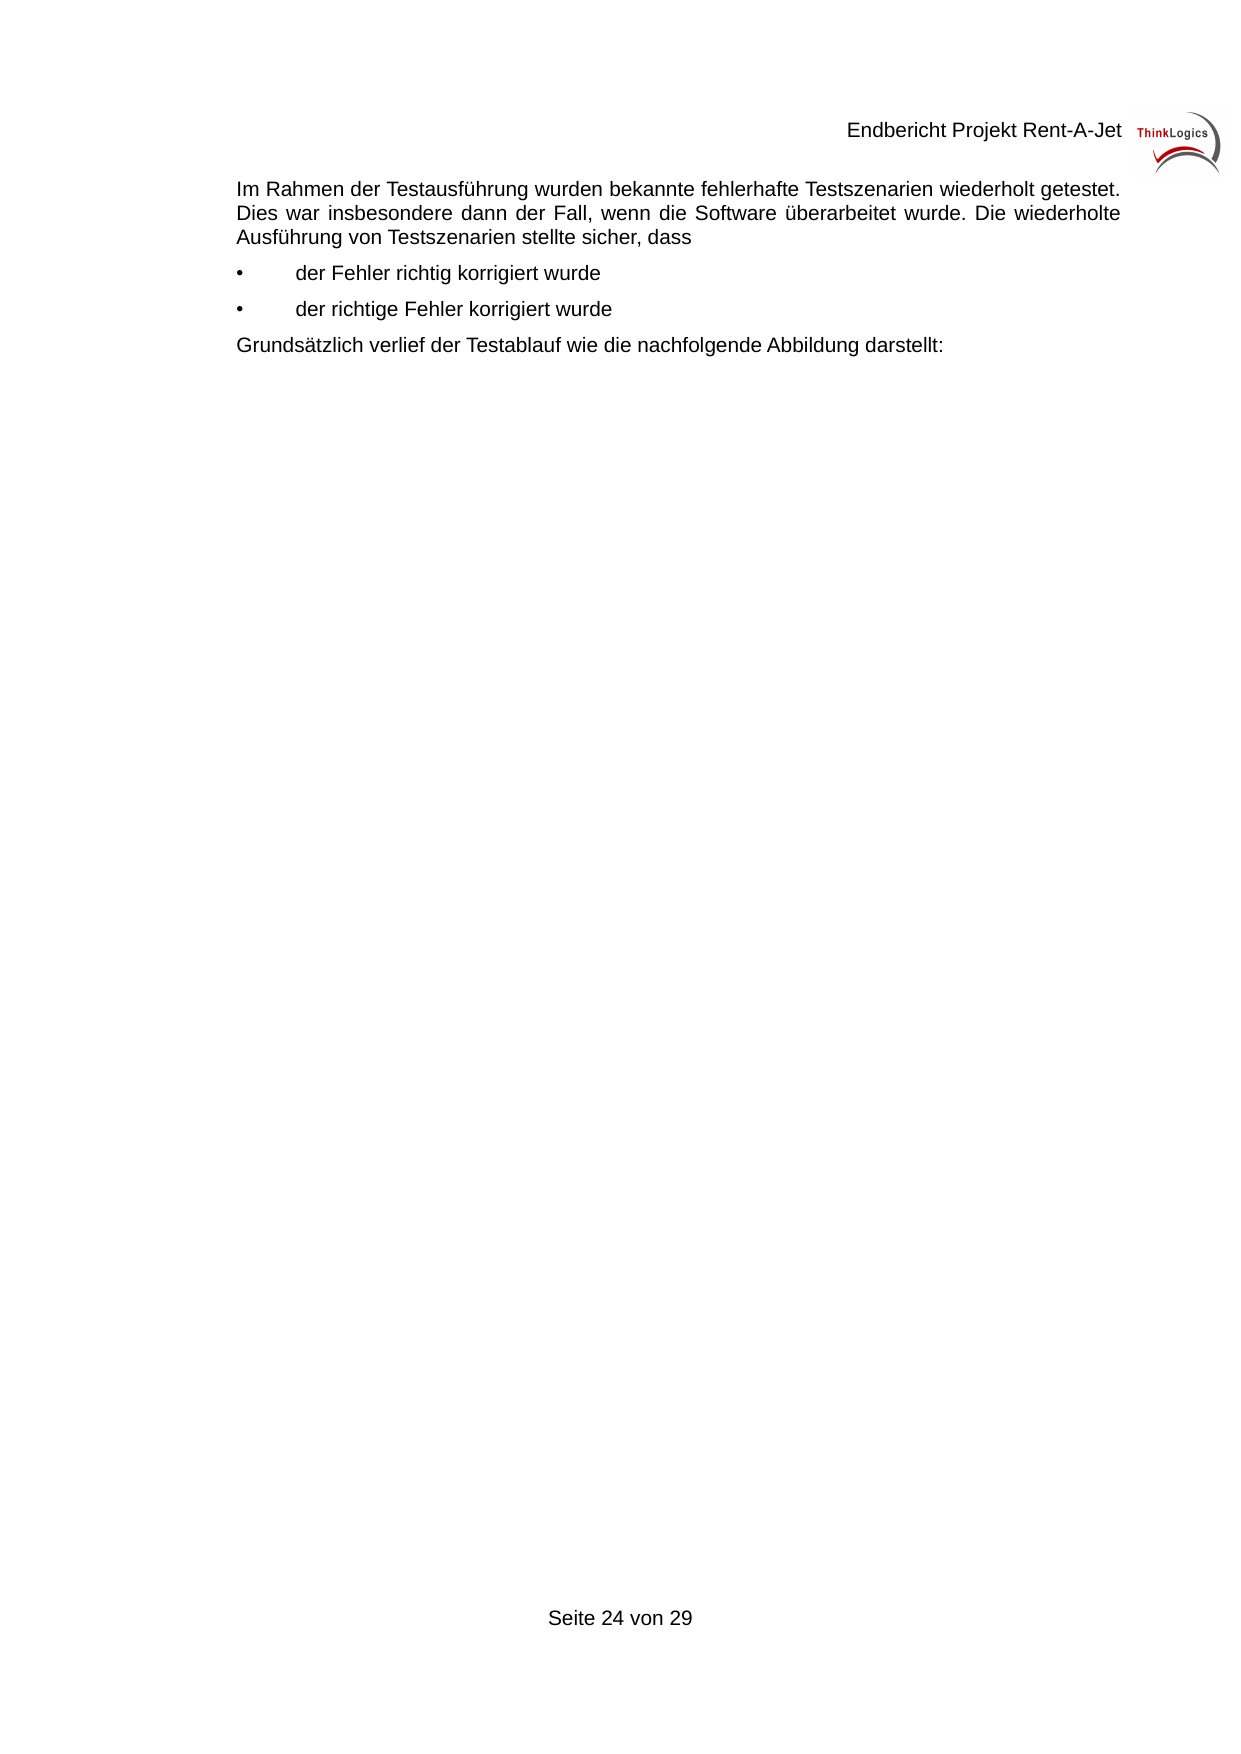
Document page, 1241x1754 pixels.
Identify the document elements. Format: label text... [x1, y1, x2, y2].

list der Fehler richtig korrigiert wurde [236, 261, 1122, 285]
picture [1130, 107, 1230, 178]
list der richtige Fehler korrigiert wurde [236, 297, 1122, 321]
text Grundsätzlich verlief der Testablauf wie die nachfolgende Abbildung darstellt: [236, 332, 1122, 356]
text Im Rahmen der Testausführung wurden bekannte fehlerhafte Testszenarien wiederholt getestet. Dies war insbesondere dann der Fall, wenn die Software überarbeitet wurde. Die wiederholte Ausführung von Testszenarien stellte sicher, dass [236, 177, 1122, 249]
